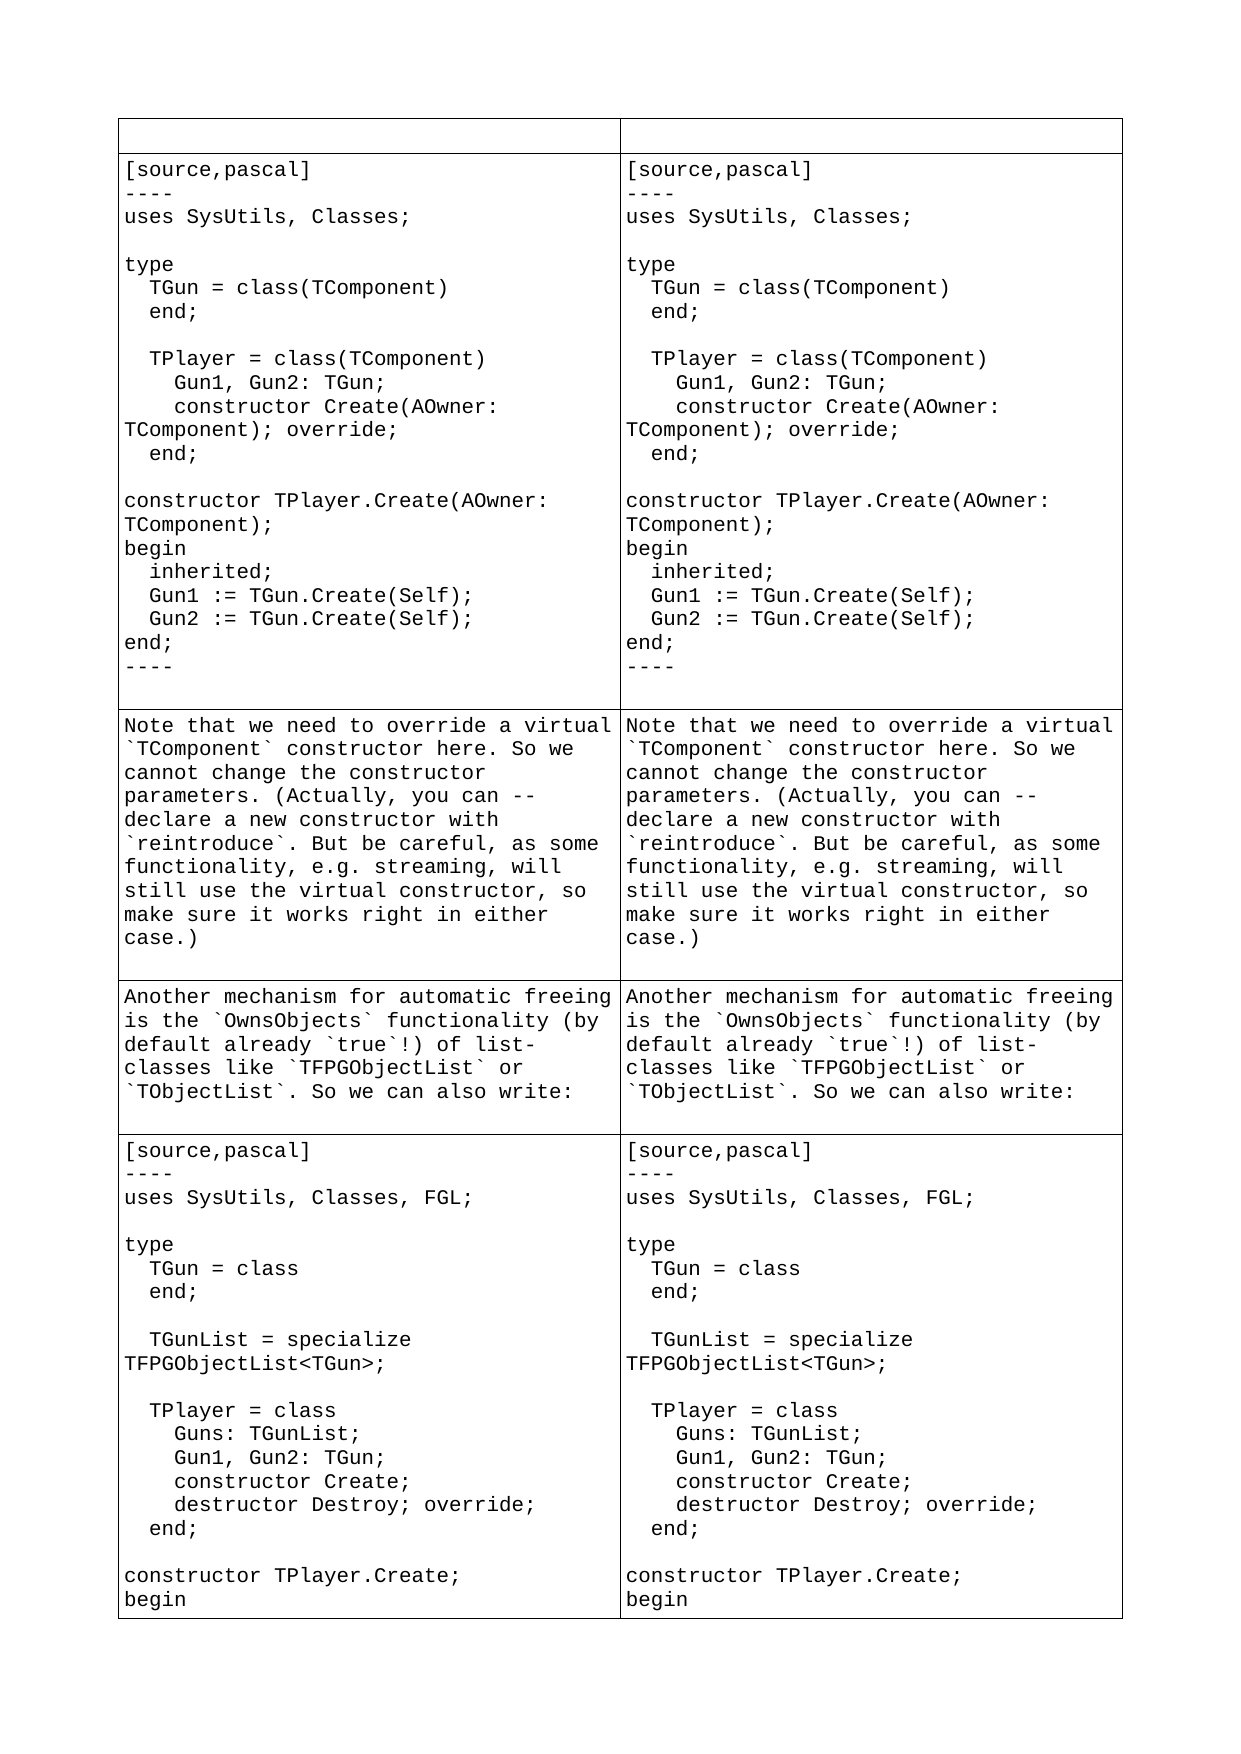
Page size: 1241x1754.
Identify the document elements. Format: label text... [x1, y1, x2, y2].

table_cell [621, 119, 1122, 153]
table_cell [source,pascal] ---- uses SysUtils, Classes, FGL; type TGun = class end; TGunList = specialize TFPGObjectList<TGun>; TPlayer = class Guns: TGunList; Gun1, Gun2: TGun; constructor Create; destructor Destroy; override; end; constructor TPlayer.Create; begin [621, 1135, 1122, 1618]
table_cell Note that we need to override a virtual `TComponent` constructor here. So we cannot change the constructor parameters. (Actually, you can -- declare a new constructor with `reintroduce`. But be careful, as some functionality, e.g. streaming, will still use the virtual constructor, so make sure it works right in either case.) [621, 710, 1122, 980]
table_cell [source,pascal] ---- uses SysUtils, Classes; type TGun = class(TComponent) end; TPlayer = class(TComponent) Gun1, Gun2: TGun; constructor Create(AOwner: TComponent); override; end; constructor TPlayer.Create(AOwner: TComponent); begin inherited; Gun1 := TGun.Create(Self); Gun2 := TGun.Create(Self); end; ---- [621, 154, 1122, 709]
table_cell [source,pascal] ---- uses SysUtils, Classes, FGL; type TGun = class end; TGunList = specialize TFPGObjectList<TGun>; TPlayer = class Guns: TGunList; Gun1, Gun2: TGun; constructor Create; destructor Destroy; override; end; constructor TPlayer.Create; begin [119, 1135, 620, 1618]
table_cell Another mechanism for automatic freeing is the `OwnsObjects` functionality (by default already `true`!) of list-classes like `TFPGObjectList` or `TObjectList`. So we can also write: [621, 981, 1122, 1134]
table_cell Another mechanism for automatic freeing is the `OwnsObjects` functionality (by default already `true`!) of list-classes like `TFPGObjectList` or `TObjectList`. So we can also write: [119, 981, 620, 1134]
table_cell Note that we need to override a virtual `TComponent` constructor here. So we cannot change the constructor parameters. (Actually, you can -- declare a new constructor with `reintroduce`. But be careful, as some functionality, e.g. streaming, will still use the virtual constructor, so make sure it works right in either case.) [119, 710, 620, 980]
table_cell [119, 119, 620, 153]
table_cell [source,pascal] ---- uses SysUtils, Classes; type TGun = class(TComponent) end; TPlayer = class(TComponent) Gun1, Gun2: TGun; constructor Create(AOwner: TComponent); override; end; constructor TPlayer.Create(AOwner: TComponent); begin inherited; Gun1 := TGun.Create(Self); Gun2 := TGun.Create(Self); end; ---- [119, 154, 620, 709]
